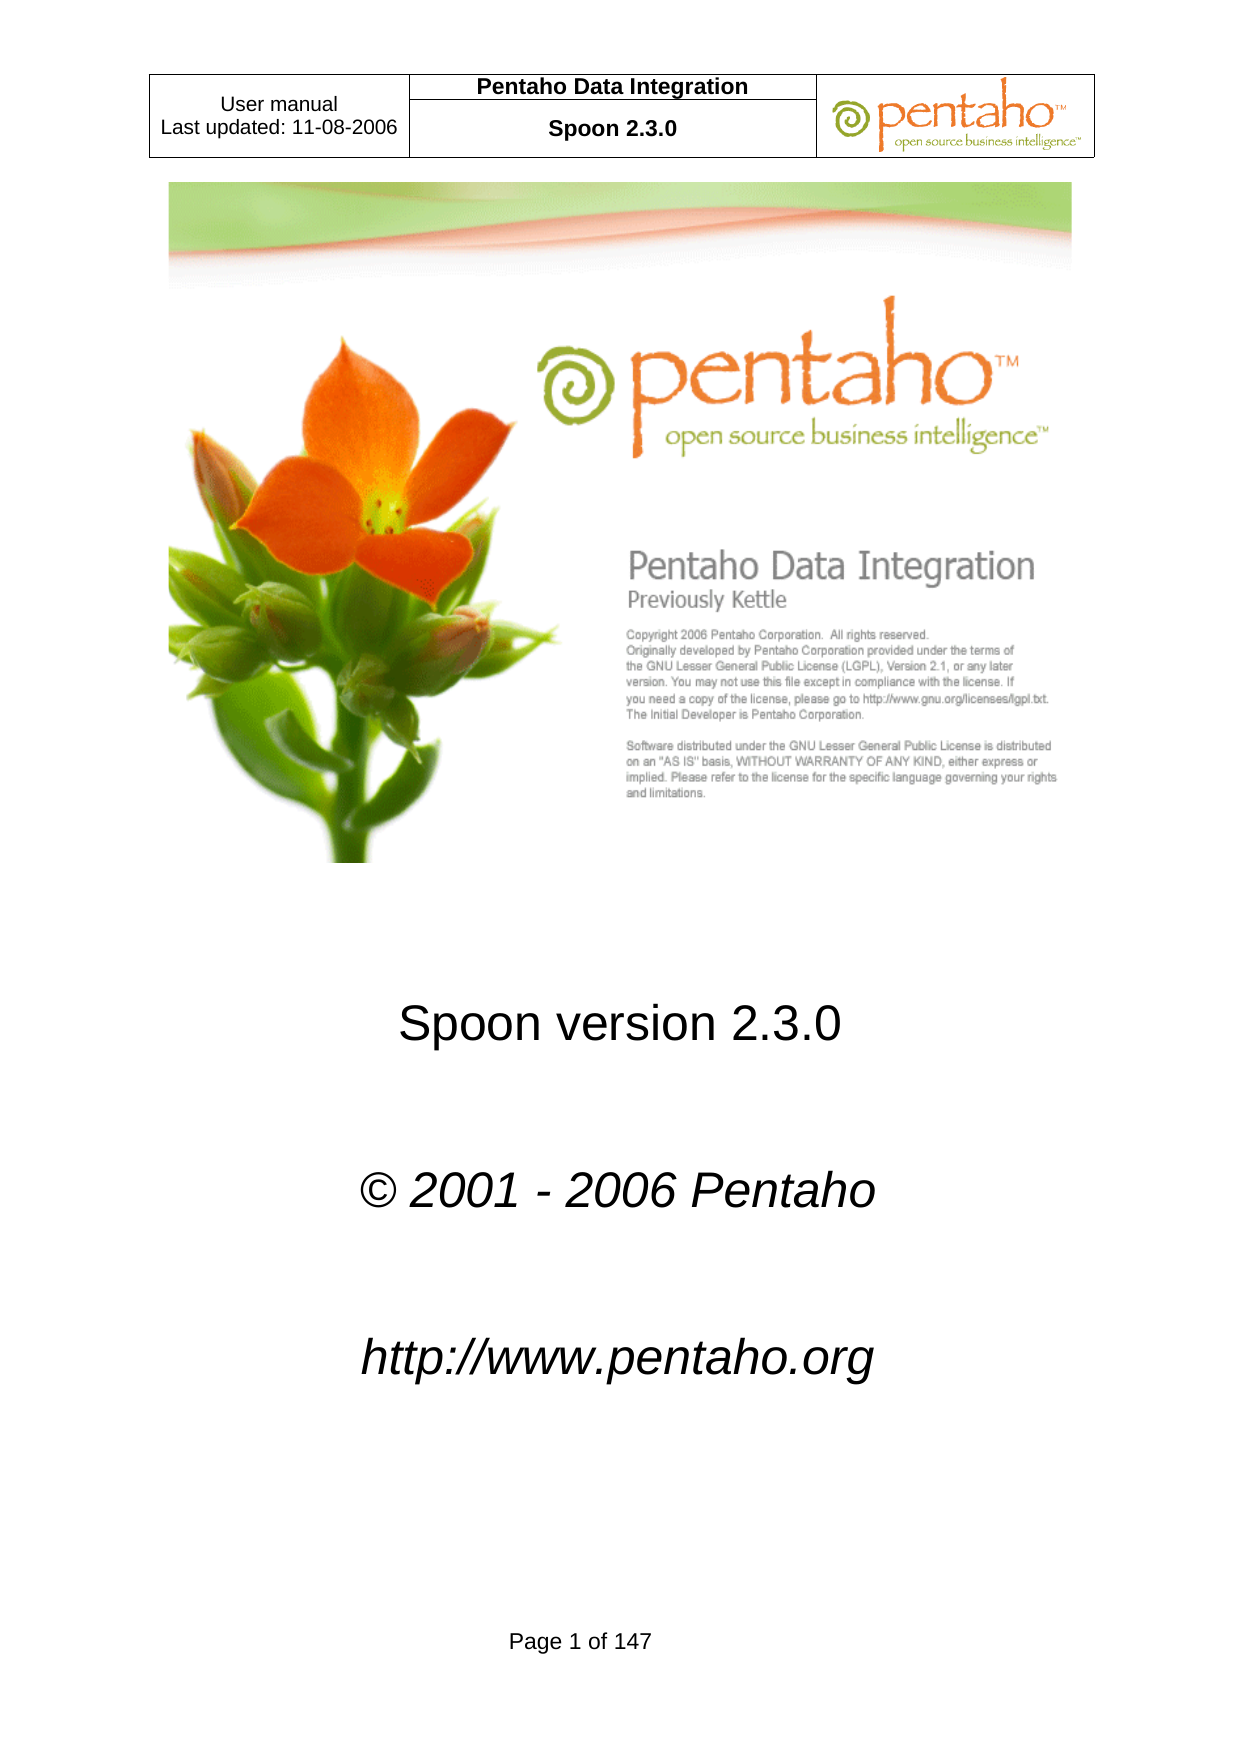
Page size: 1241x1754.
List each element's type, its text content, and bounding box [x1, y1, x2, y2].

text © 2001 - 2006 Pentaho [148, 1162, 1092, 1218]
picture [168, 182, 1072, 863]
text Spoon version 2.3.0 [148, 995, 1092, 1051]
text http://www.pentaho.org [148, 1329, 1092, 1385]
